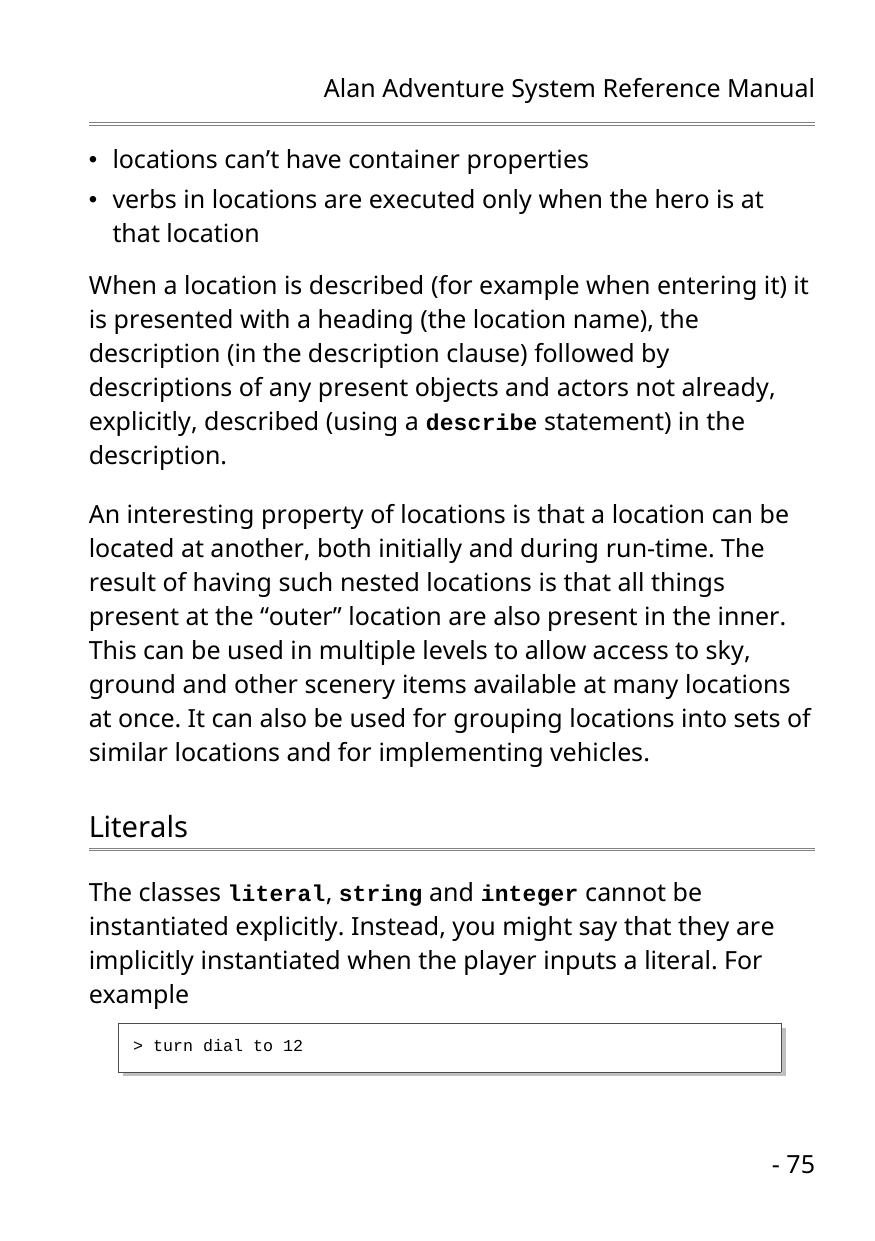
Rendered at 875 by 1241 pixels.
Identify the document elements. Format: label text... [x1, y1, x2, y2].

subtitle Literals [88, 806, 815, 850]
text An interesting property of locations is that a location can be located at another, both initially and during run-time. The result of having such nested locations is that all things present at the “outer” location are also present in the inner. This can be used in multiple levels to allow access to sky, ground and other scenery items available at many locations at once. It can also be used for grouping locations into sets of similar locations and for implementing vehicles. [88, 497, 815, 769]
text When a location is described (for example when entering it) it is presented with a heading (the location name), the description (in the description clause) followed by descriptions of any present objects and actors not already, explicitly, described (using a describe statement) in the description. [88, 268, 815, 472]
list locations can’t have container properties [88, 142, 815, 176]
list verbs in locations are executed only when the hero is at that location [88, 182, 815, 250]
text The classes literal, string and integer cannot be instantiated explicitly. Instead, you might say that they are implicitly instantiated when the player inputs a literal. For example [88, 875, 815, 1011]
text > turn dial to 12 [119, 1024, 781, 1072]
